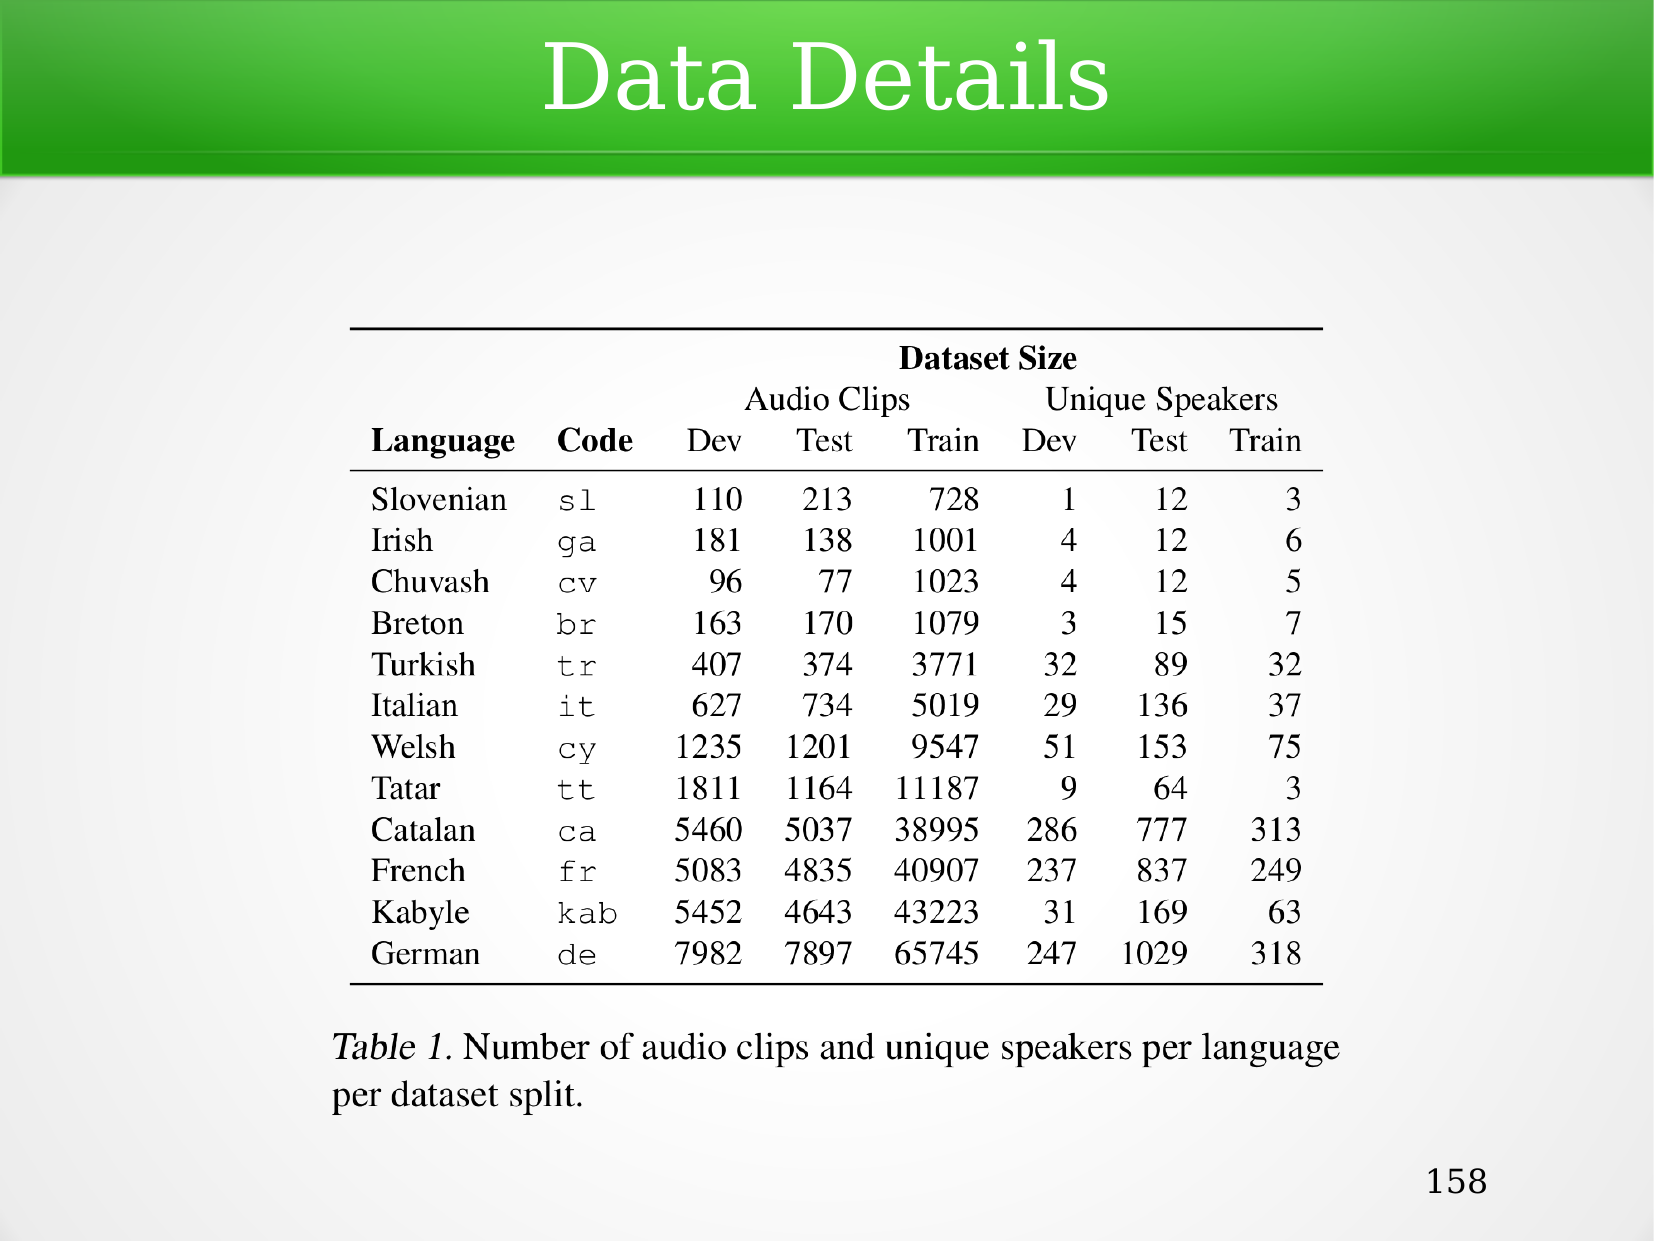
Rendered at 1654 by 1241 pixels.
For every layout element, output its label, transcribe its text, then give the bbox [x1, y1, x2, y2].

title Data Details [82, 11, 1571, 154]
picture [0, 0, 1654, 1241]
